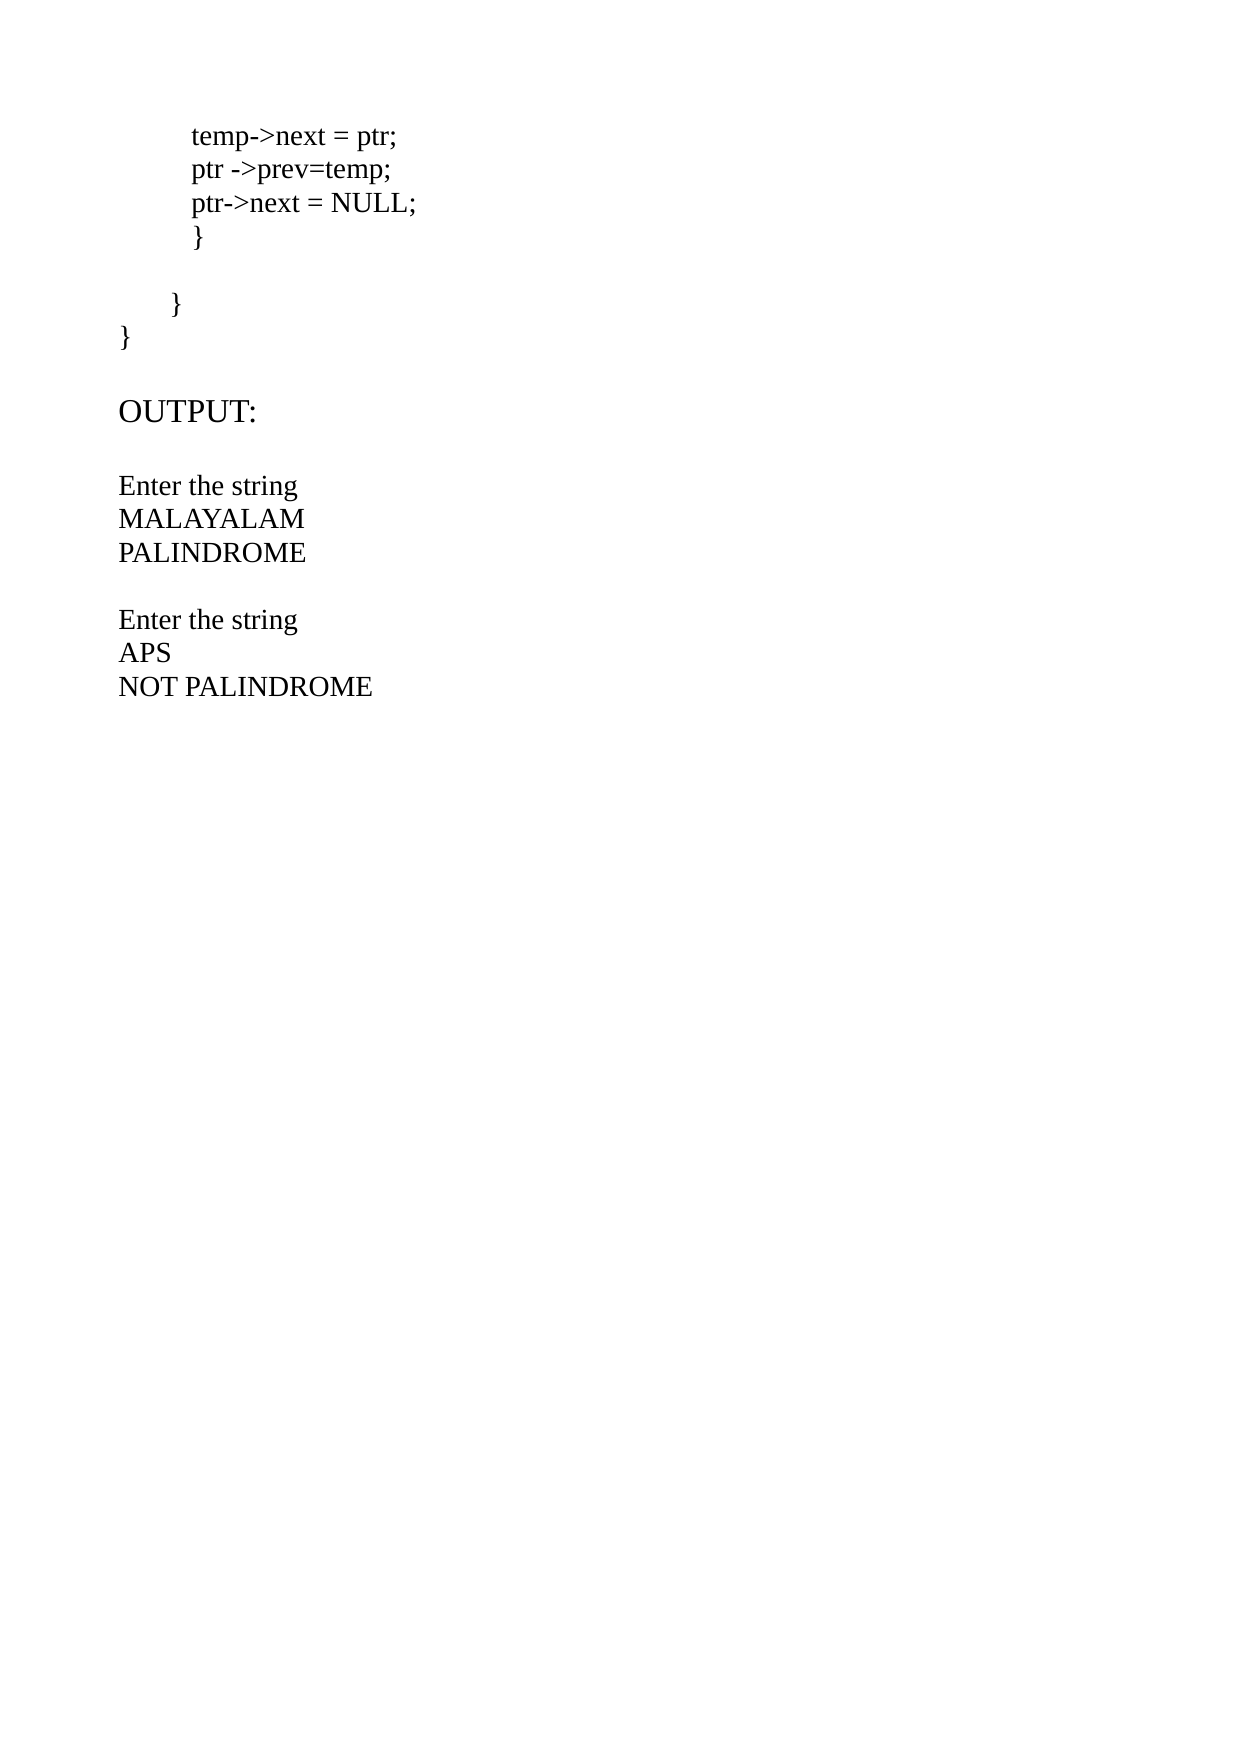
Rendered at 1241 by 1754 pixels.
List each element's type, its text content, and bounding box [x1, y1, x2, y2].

text ptr->next = NULL; [118, 185, 1122, 219]
text APS [118, 636, 1122, 669]
text NOT PALINDROME [118, 669, 1122, 703]
text Enter the string [118, 468, 1122, 501]
text PALINDROME [118, 535, 1122, 568]
text } [118, 286, 1122, 319]
text } [118, 319, 1122, 353]
text MALAYALAM [118, 501, 1122, 535]
text OUTPUT: [118, 391, 1122, 429]
text Enter the string [118, 602, 1122, 636]
text } [118, 219, 1122, 252]
text temp->next = ptr; [118, 118, 1122, 152]
text ptr ->prev=temp; [118, 152, 1122, 185]
